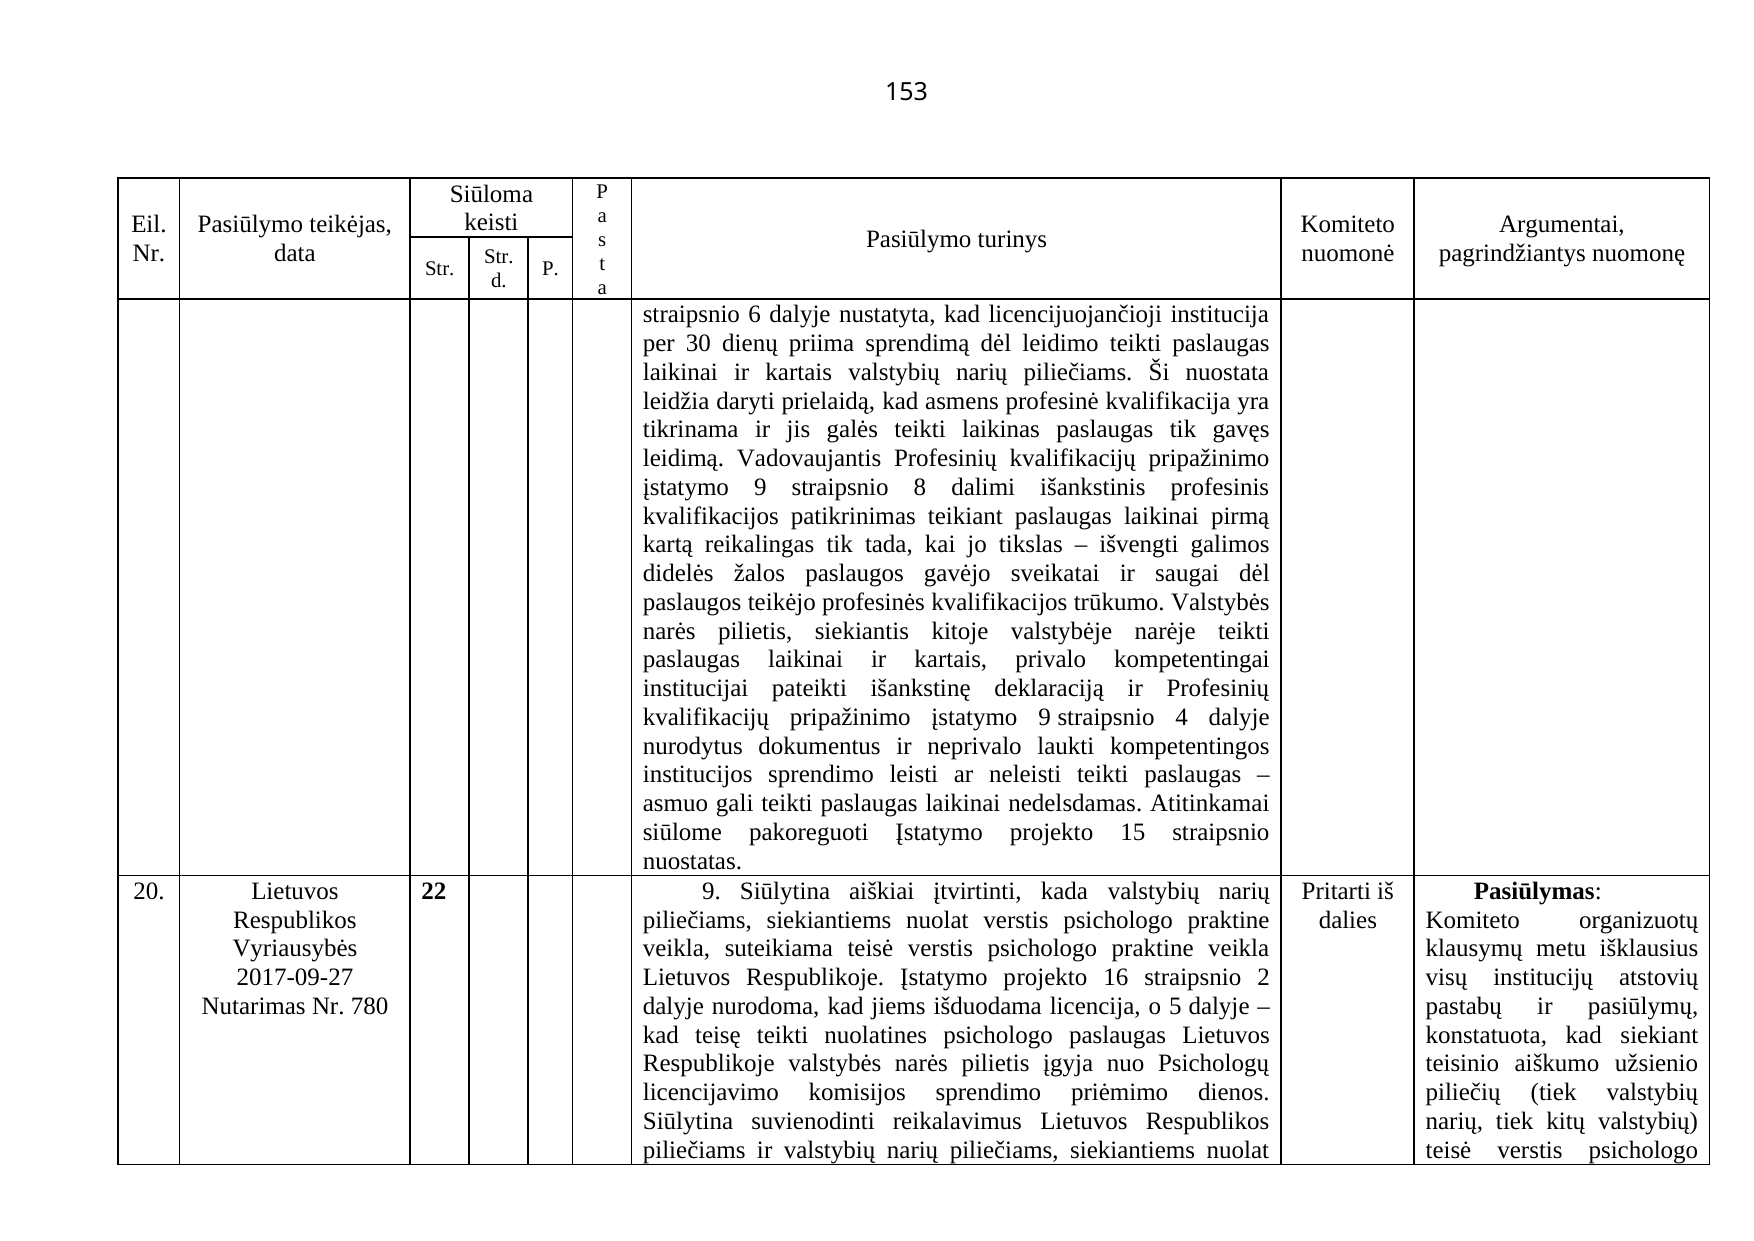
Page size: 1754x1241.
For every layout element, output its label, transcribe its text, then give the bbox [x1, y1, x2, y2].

table_cell P. [529, 238, 572, 298]
table_header Pastabos [573, 179, 631, 298]
table_cell [573, 876, 631, 1163]
table_cell [180, 300, 409, 874]
table_header Komiteto nuomonė [1282, 179, 1413, 298]
table_cell 20. [119, 876, 179, 1163]
table_cell Str. d. [470, 238, 527, 298]
table_cell [573, 300, 631, 874]
table_header Pasiūlymo teikėjas, data [180, 179, 409, 298]
table_cell [529, 876, 572, 1163]
table_cell [411, 300, 468, 874]
table_cell straipsnio 6 dalyje nustatyta, kad licencijuojančioji institucija per 30 dienų priima sprendimą dėl leidimo teikti paslaugas laikinai ir kartais valstybių narių piliečiams. Ši nuostata leidžia daryti prielaidą, kad asmens profesinė kvalifikacija yra tikrinama ir jis galės teikti laikinas paslaugas tik gavęs leidimą. Vadovaujantis Profesinių kvalifikacijų pripažinimo įstatymo 9 straipsnio 8 dalimi išankstinis profesinis kvalifikacijos patikrinimas teikiant paslaugas laikinai pirmą kartą reikalingas tik tada, kai jo tikslas – išvengti galimos didelės žalos paslaugos gavėjo sveikatai ir saugai dėl paslaugos teikėjo profesinės kvalifikacijos trūkumo. Valstybės narės pilietis, siekiantis kitoje valstybėje narėje teikti paslaugas laikinai ir kartais, privalo kompetentingai institucijai pateikti išankstinę deklaraciją ir Profesinių kvalifikacijų pripažinimo įstatymo 9 straipsnio 4 dalyje nurodytus dokumentus ir neprivalo laukti kompetentingos institucijos sprendimo leisti ar neleisti teikti paslaugas – asmuo gali teikti paslaugas laikinai nedelsdamas. Atitinkamai siūlome pakoreguoti Įstatymo projekto 15 straipsnio nuostatas. [632, 300, 1280, 874]
table_header Argumentai, pagrindžiantys nuomonę [1415, 179, 1709, 298]
table_cell [470, 300, 527, 874]
table_cell Lietuvos Respublikos Vyriausybės 2017-09-27 Nutarimas Nr. 780 [180, 876, 409, 1163]
table_cell [1282, 300, 1413, 874]
table_cell 9. Siūlytina aiškiai įtvirtinti, kada valstybių narių piliečiams, siekiantiems nuolat verstis psichologo praktine veikla, suteikiama teisė verstis psichologo praktine veikla Lietuvos Respublikoje. Įstatymo projekto 16 straipsnio 2 dalyje nurodoma, kad jiems išduodama licencija, o 5 dalyje – kad teisę teikti nuolatines psichologo paslaugas Lietuvos Respublikoje valstybės narės pilietis įgyja nuo Psichologų licencijavimo komisijos sprendimo priėmimo dienos. Siūlytina suvienodinti reikalavimus Lietuvos Respublikos piliečiams ir valstybių narių piliečiams, siekiantiems nuolat [632, 876, 1280, 1163]
table_header Eil. Nr. [119, 179, 179, 298]
table_cell 22 [411, 876, 468, 1163]
table_cell Pasiūlymas: Komiteto organizuotų klausymų metu išklausius visų institucijų atstovių pastabų ir pasiūlymų, konstatuota, kad siekiant teisinio aiškumo užsienio piliečių (tiek valstybių narių, tiek kitų valstybių) teisė verstis psichologo [1415, 876, 1709, 1163]
table_header Pasiūlymo turinys [632, 179, 1280, 298]
table_cell [470, 876, 527, 1163]
table_cell [529, 300, 572, 874]
table_cell Pritarti iš dalies [1282, 876, 1413, 1163]
table_cell [119, 300, 179, 874]
table_header Siūloma keisti [411, 179, 572, 236]
table_cell [1415, 300, 1709, 874]
table_cell Str. [411, 238, 468, 298]
